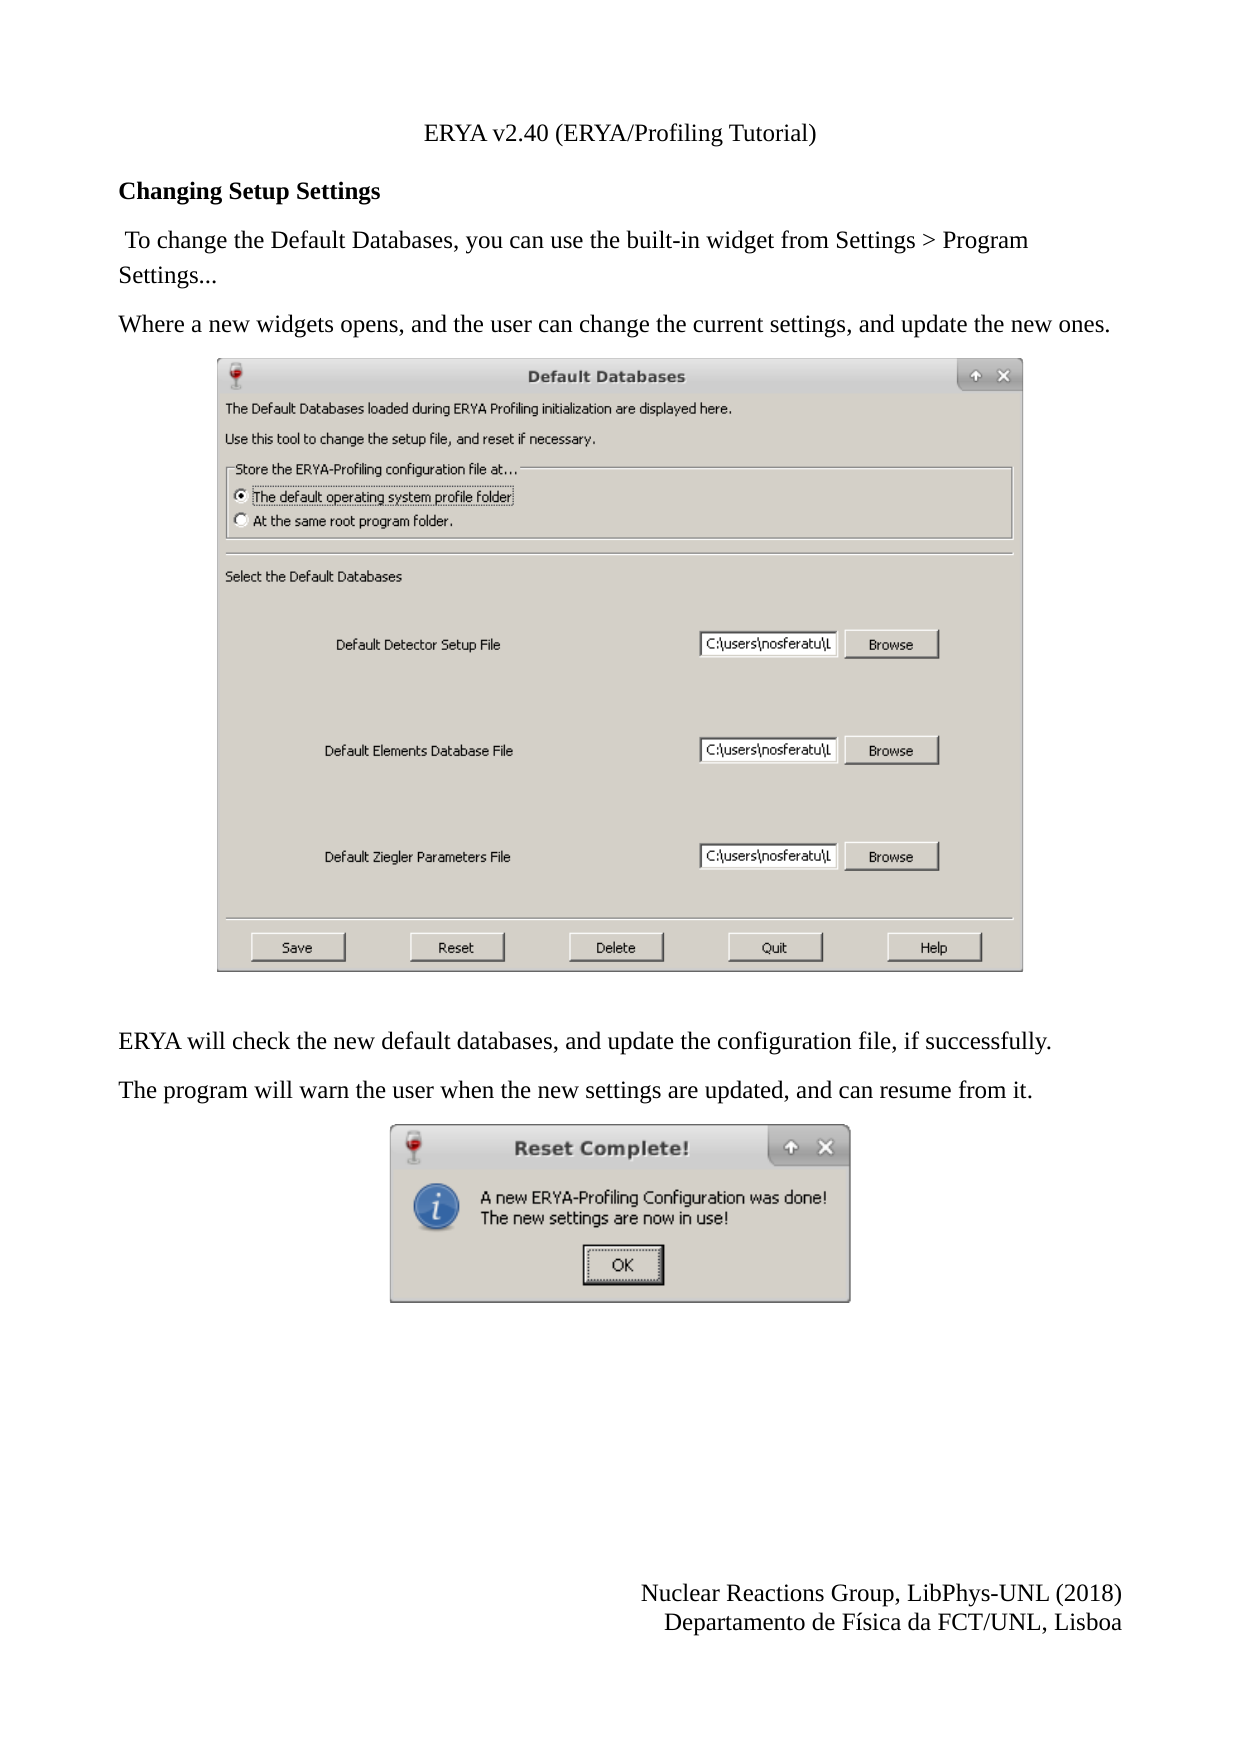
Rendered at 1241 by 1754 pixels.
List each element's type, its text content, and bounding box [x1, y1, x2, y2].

text The program will warn the user when the new settings are updated, and can resume from it. [118, 1075, 1122, 1104]
text ERYA will check the new default databases, and update the configuration file, if successfully. [118, 1026, 1122, 1055]
picture [217, 358, 1024, 972]
text Where a new widgets opens, and the user can change the current settings, and update the new ones. [118, 309, 1122, 338]
picture [389, 1124, 851, 1303]
text To change the Default Databases, you can use the built-in widget from Settings > Program Settings... [118, 225, 1122, 289]
text Changing Setup Settings [118, 176, 1122, 205]
